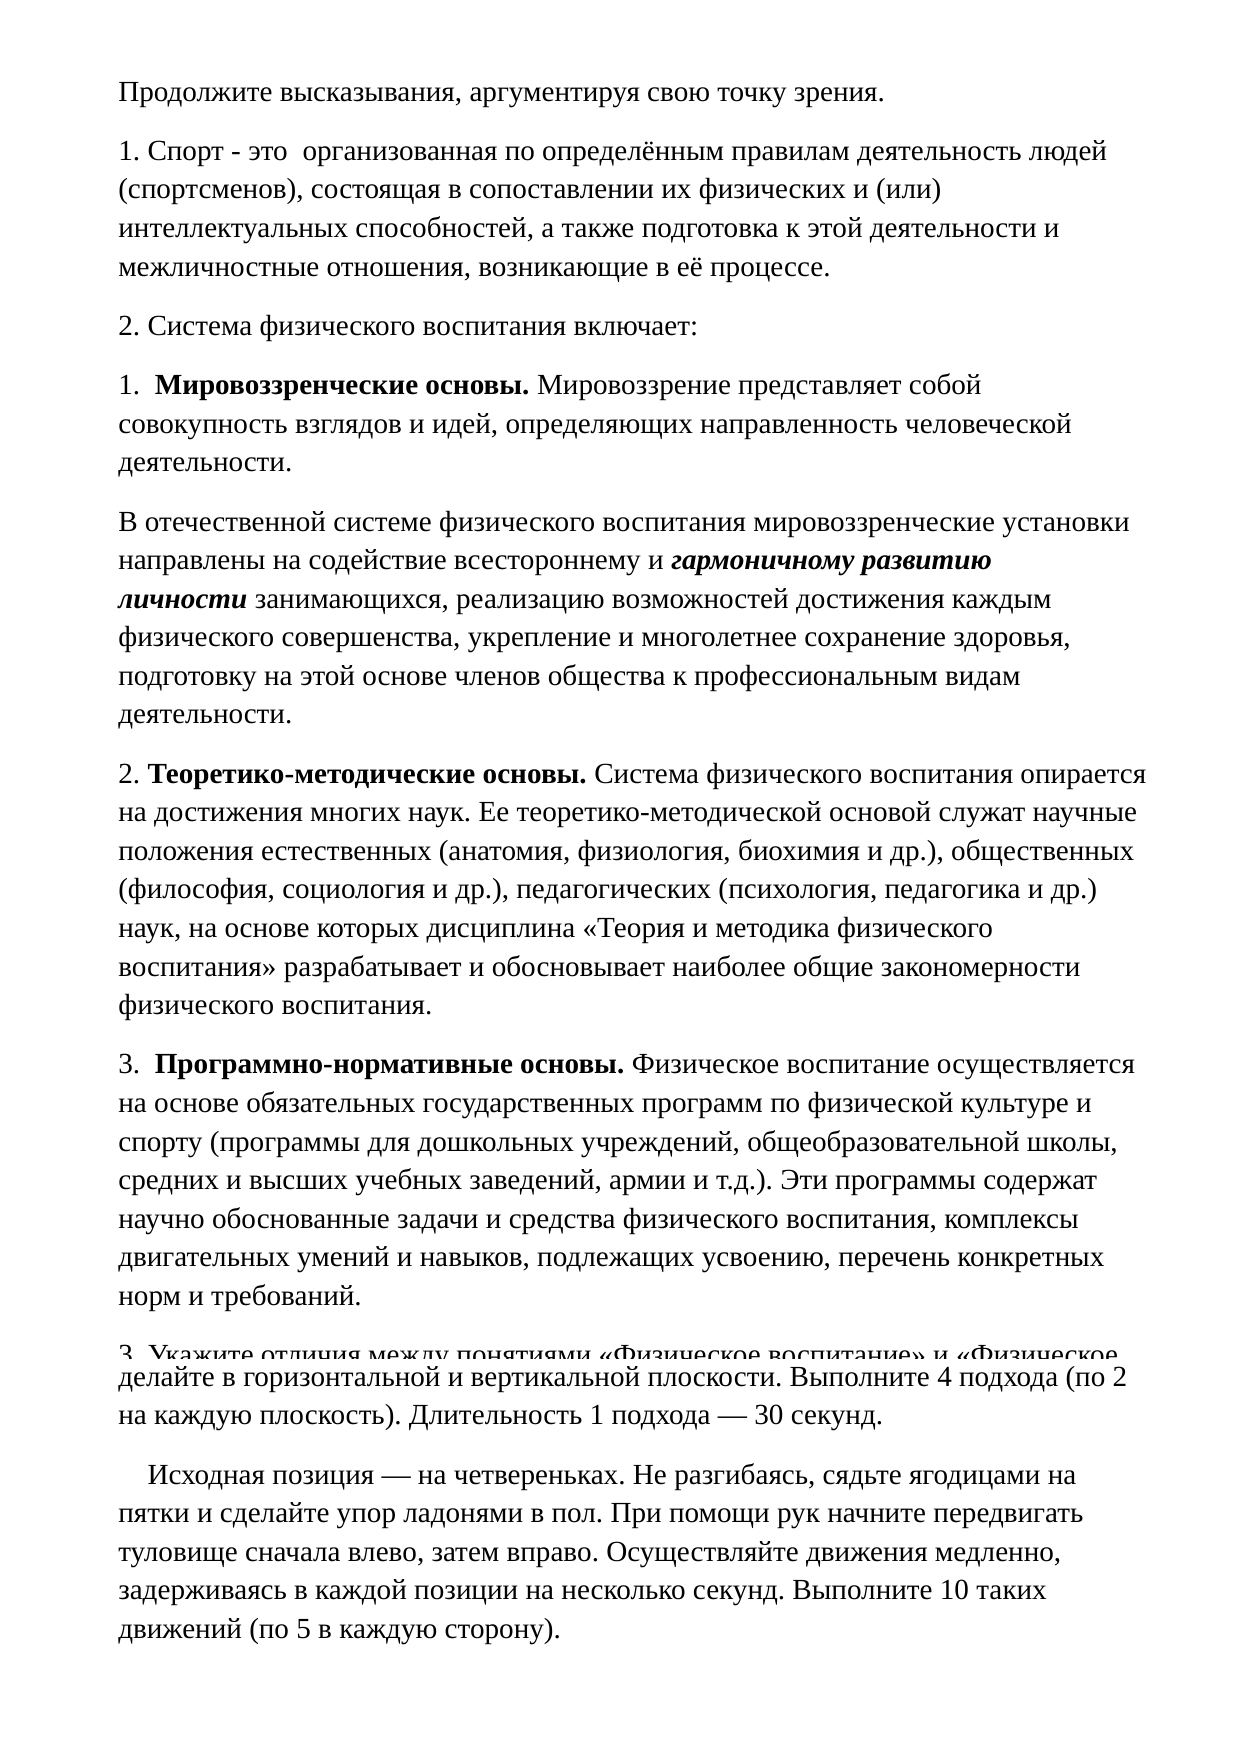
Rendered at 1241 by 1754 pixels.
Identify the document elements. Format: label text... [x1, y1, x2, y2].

text делайте в горизонтальной и вертикальной плоскости. Выполните 4 подхода (по 2 на каждую плоскость). Длительность 1 подхода — 30 секунд. [118, 1359, 1152, 1431]
text Исходная позиция — на четвереньках. Не разгибаясь, сядьте ягодицами на пятки и сделайте упор ладонями в пол. При помощи рук начните передвигать туловище сначала влево, затем вправо. Осуществляйте движения медленно, задерживаясь в каждой позиции на несколько секунд. Выполните 10 таких движений (по 5 в каждую сторону). [118, 1457, 1152, 1644]
